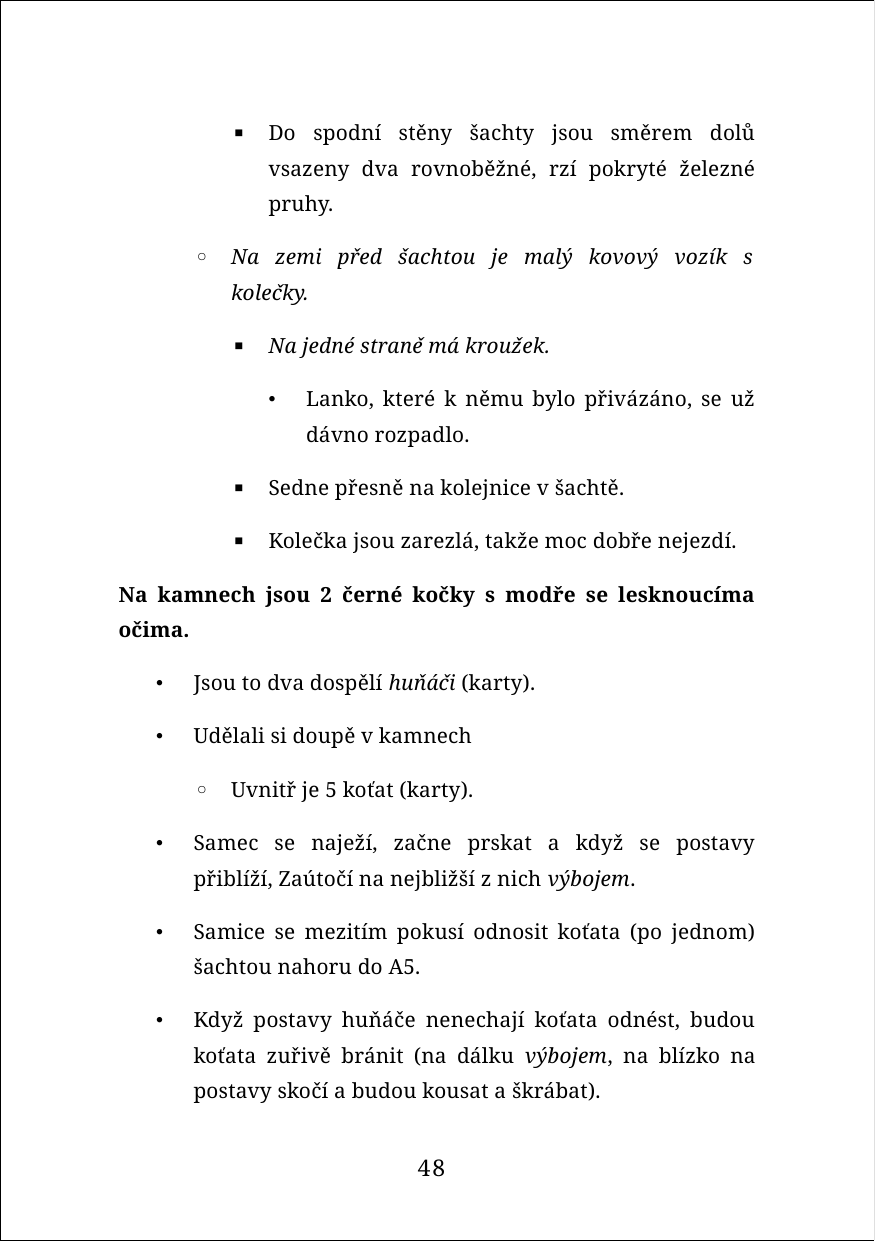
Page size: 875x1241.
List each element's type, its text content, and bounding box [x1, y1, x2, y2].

list Do spodní stěny šachty jsou směrem dolů vsazeny dva rovnoběžné, rzí pokryté železné pruhy. [231, 118, 756, 218]
list Uvnitř je 5 koťat (karty). [193, 775, 756, 803]
list Samice se mezitím pokusí odnosit koťata (po jednom) šachtou nahoru do A5. [156, 917, 756, 981]
list Udělali si doupě v kamnech [156, 722, 756, 750]
list Když postavy huňáče nenechají koťata odnést, budou koťata zuřivě bránit (na dálku výbojem, na blízko na postavy skočí a budou kousat a škrábat). [156, 1006, 756, 1105]
list Samec se naježí, začne prskat a když se postavy přiblíží, Zaútočí na nejbližší z nich výbojem. [156, 828, 756, 892]
list Lanko, které k němu bylo přivázáno, se už dávno rozpadlo. [268, 384, 756, 448]
list Kolečka jsou zarezlá, takže moc dobře nejezdí. [231, 526, 756, 555]
list Jsou to dva dospělí huňáči (karty). [156, 668, 756, 697]
list Sedne přesně na kolejnice v šachtě. [231, 473, 756, 502]
text Na kamnech jsou 2 černé kočky s modře se lesknoucíma očima. [118, 580, 756, 644]
list Na jedné straně má kroužek. [231, 331, 756, 360]
list Na zemi před šachtou je malý kovový vozík s kolečky. [193, 242, 756, 306]
